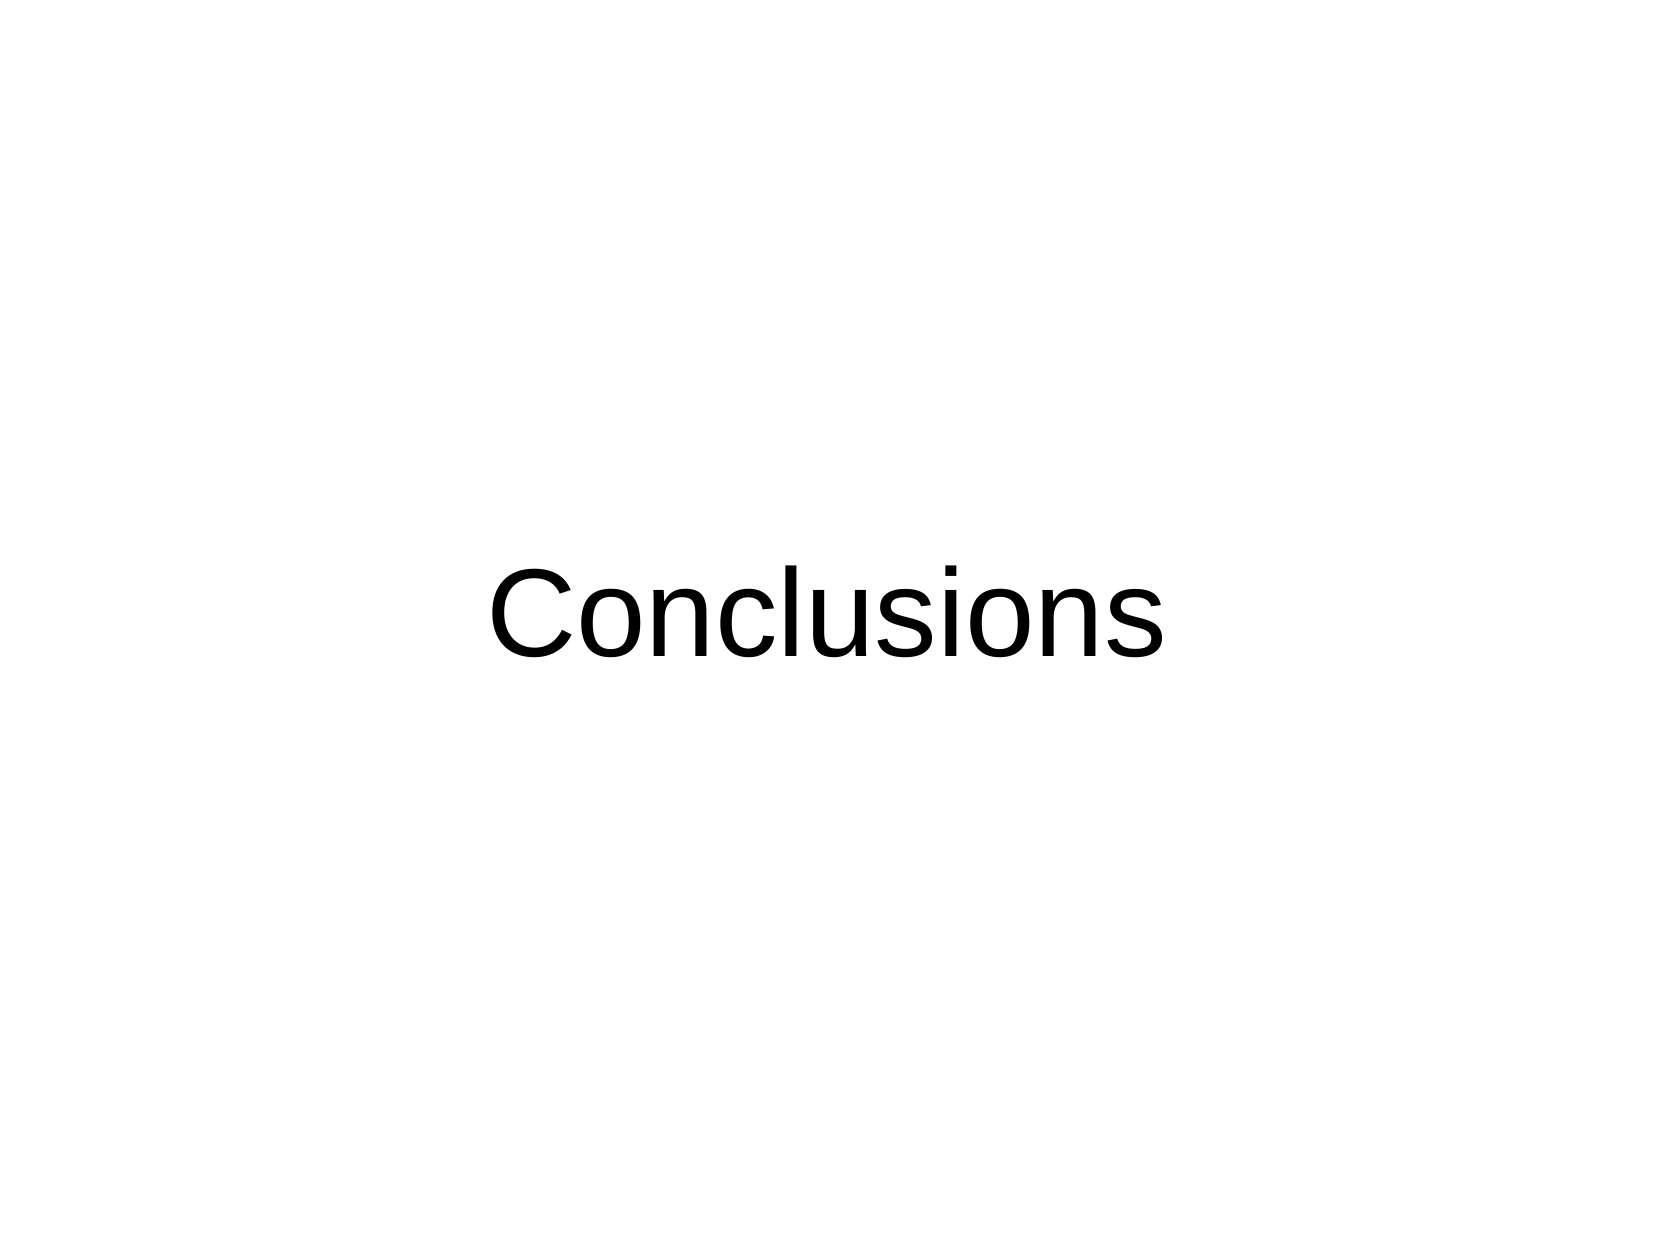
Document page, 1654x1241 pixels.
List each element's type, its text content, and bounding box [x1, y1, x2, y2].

text_box Conclusions [471, 535, 1182, 706]
